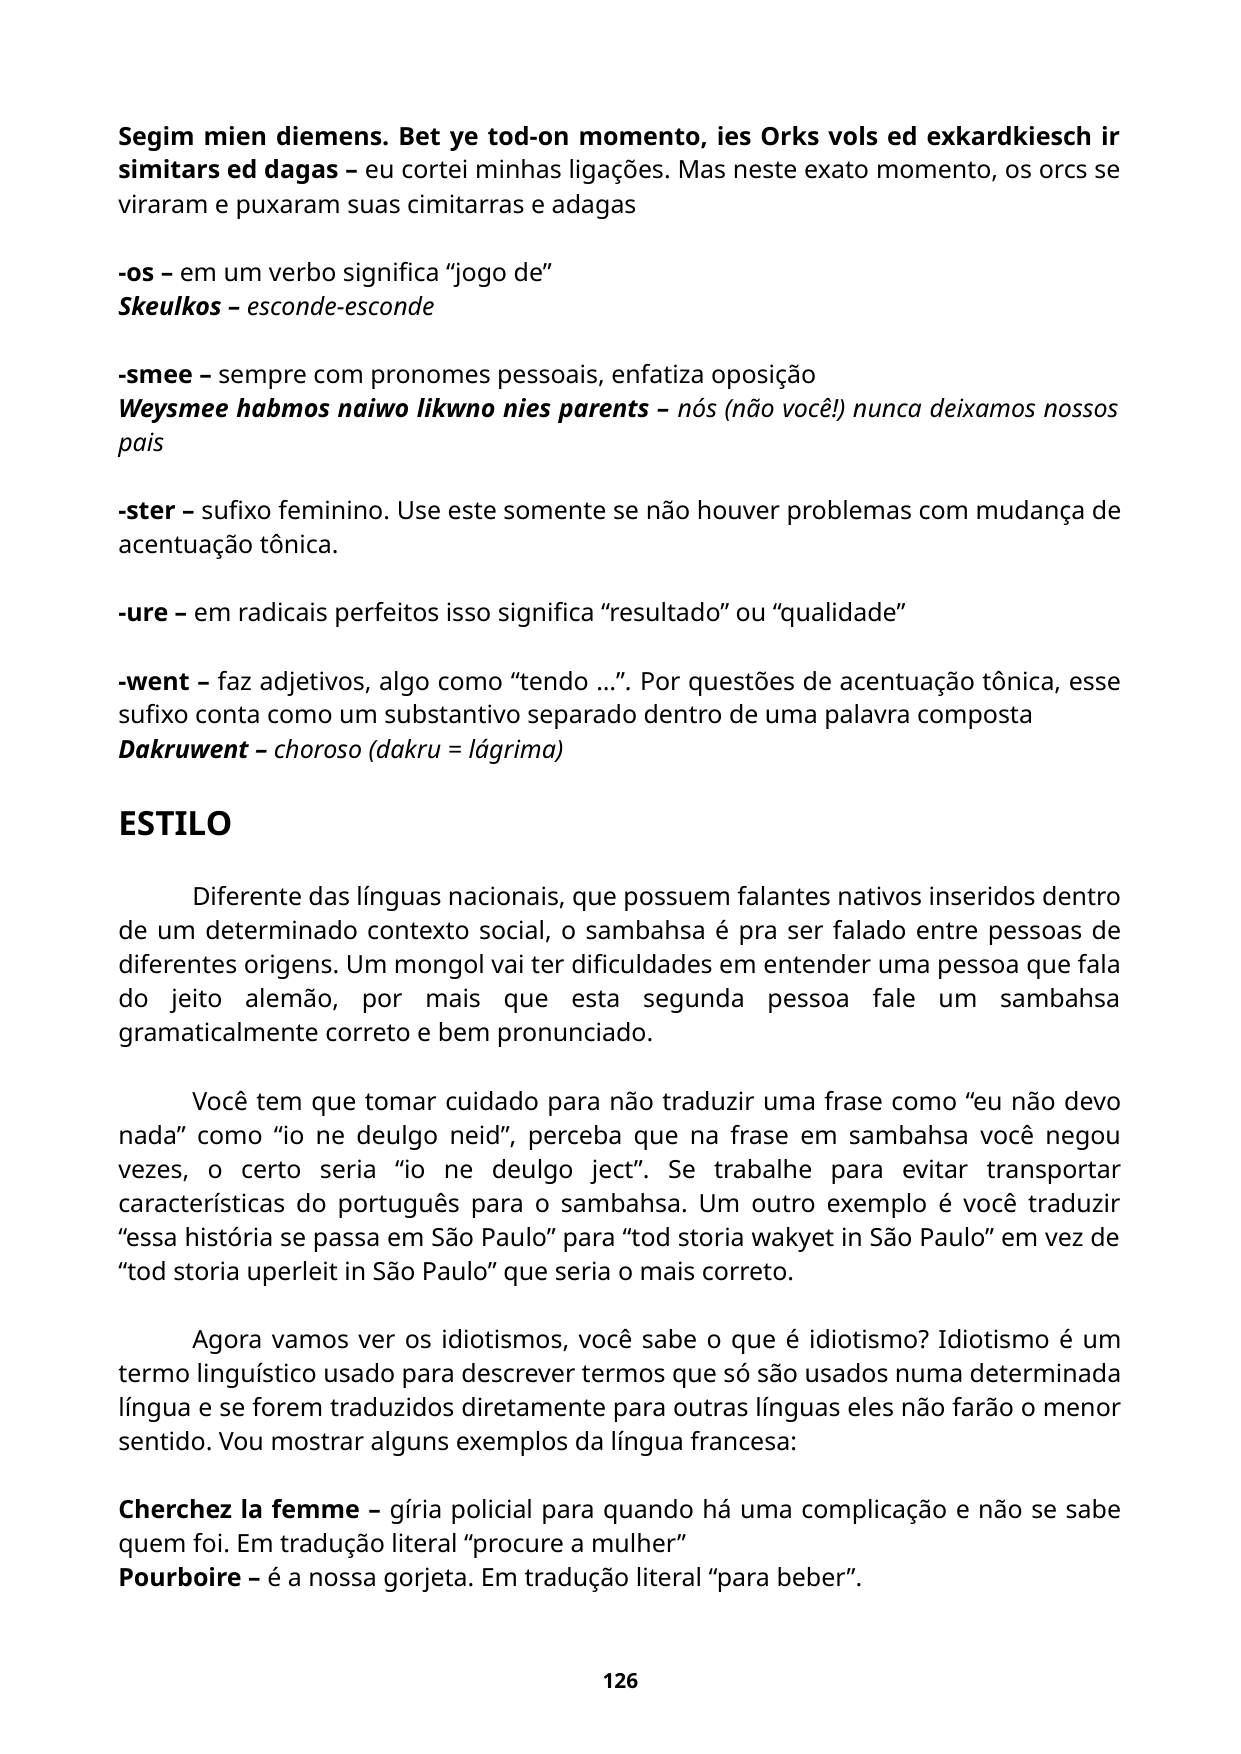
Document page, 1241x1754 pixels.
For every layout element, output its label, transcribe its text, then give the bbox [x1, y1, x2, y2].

text Cherchez la femme – gíria policial para quando há uma complicação e não se sabe quem foi. Em tradução literal “procure a mulher” [118, 1492, 1122, 1560]
text Skeulkos – esconde-esconde [118, 288, 1122, 322]
text Pourboire – é a nossa gorjeta. Em tradução literal “para beber”. [118, 1560, 1122, 1594]
subtitle ESTILO [118, 799, 1122, 845]
text -smee – sempre com pronomes pessoais, enfatiza oposição [118, 357, 1122, 391]
text Você tem que tomar cuidado para não traduzir uma frase como “eu não devo nada” como “io ne deulgo neid”, perceba que na frase em sambahsa você negou vezes, o certo seria “io ne deulgo ject”. Se trabalhe para evitar transportar características do português para o sambahsa. Um outro exemplo é você traduzir “essa história se passa em São Paulo” para “tod storia wakyet in São Paulo” em vez de “tod storia uperleit in São Paulo” que seria o mais correto. [118, 1083, 1122, 1288]
text -ster – sufixo feminino. Use este somente se não houver problemas com mudança de acentuação tônica. [118, 493, 1122, 561]
text -ure – em radicais perfeitos isso significa “resultado” ou “qualidade” [118, 595, 1122, 629]
text -went – faz adjetivos, algo como “tendo …”. Por questões de acentuação tônica, esse sufixo conta como um substantivo separado dentro de uma palavra composta [118, 663, 1122, 731]
text Diferente das línguas nacionais, que possuem falantes nativos inseridos dentro de um determinado contexto social, o sambahsa é pra ser falado entre pessoas de diferentes origens. Um mongol vai ter dificuldades em entender uma pessoa que fala do jeito alemão, por mais que esta segunda pessoa fale um sambahsa gramaticalmente correto e bem pronunciado. [118, 879, 1122, 1049]
text -os – em um verbo significa “jogo de” [118, 254, 1122, 288]
text Agora vamos ver os idiotismos, você sabe o que é idiotismo? Idiotismo é um termo linguístico usado para descrever termos que só são usados numa determinada língua e se forem traduzidos diretamente para outras línguas eles não farão o menor sentido. Vou mostrar alguns exemplos da língua francesa: [118, 1322, 1122, 1458]
text Segim mien diemens. Bet ye tod-on momento, ies Orks vols ed exkardkiesch ir simitars ed dagas – eu cortei minhas ligações. Mas neste exato momento, os orcs se viraram e puxaram suas cimitarras e adagas [118, 118, 1122, 220]
text Dakruwent – choroso (dakru = lágrima) [118, 731, 1122, 765]
text Weysmee habmos naiwo likwno nies parents – nós (não você!) nunca deixamos nossos pais [118, 391, 1122, 459]
